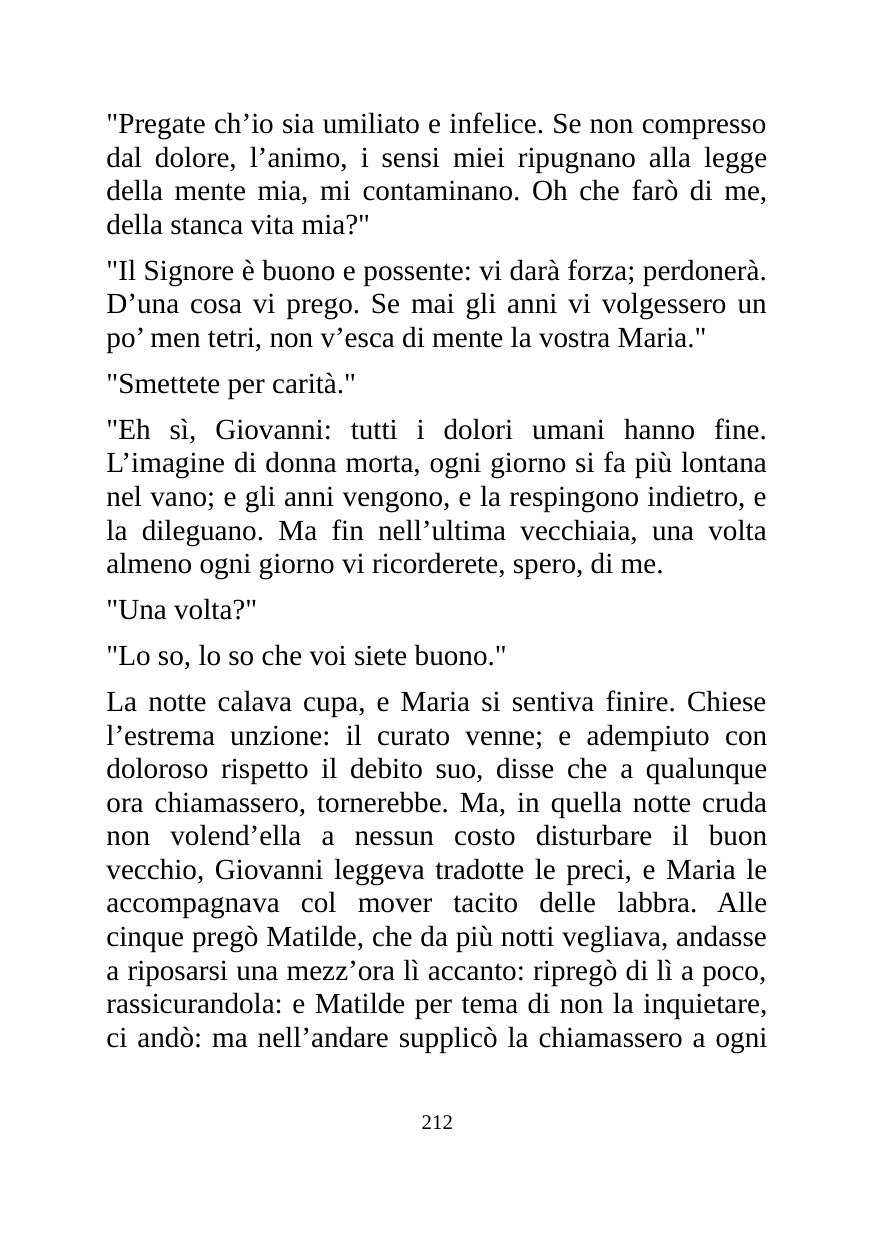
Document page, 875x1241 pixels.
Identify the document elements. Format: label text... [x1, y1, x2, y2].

text "Una volta?" [106, 592, 768, 626]
text "Il Signore è buono e possente: vi darà forza; perdonerà. D’una cosa vi prego. Se mai gli anni vi volgessero un po’ men tetri, non v’esca di mente la vostra Maria." [106, 253, 768, 353]
text "Lo so, lo so che voi siete buono." [106, 638, 768, 672]
text "Eh sì, Giovanni: tutti i dolori umani hanno fine. L’imagine di donna morta, ogni giorno si fa più lontana nel vano; e gli anni vengono, e la respingono indietro, e la dileguano. Ma fin nell’ultima vecchiaia, una volta almeno ogni giorno vi ricorderete, spero, di me. [106, 412, 768, 580]
text "Smettete per carità." [106, 366, 768, 399]
text La notte calava cupa, e Maria si sentiva finire. Chiese l’estrema unzione: il curato venne; e adempiuto con doloroso rispetto il debito suo, disse che a qualunque ora chiamassero, tornerebbe. Ma, in quella notte cruda non volend’ella a nessun costo disturbare il buon vecchio, Giovanni leggeva tradotte le preci, e Maria le accompagnava col mover tacito delle labbra. Alle cinque pregò Matilde, che da più notti vegliava, andasse a riposarsi una mezz’ora lì accanto: ripregò di lì a poco, rassicurandola: e Matilde per tema di non la inquietare, ci andò: ma nell’andare supplicò la chiamassero a ogni [106, 684, 768, 1053]
text "Pregate ch’io sia umiliato e infelice. Se non compresso dal dolore, l’animo, i sensi miei ripugnano alla legge della mente mia, mi contaminano. Oh che farò di me, della stanca vita mia?" [106, 106, 768, 240]
